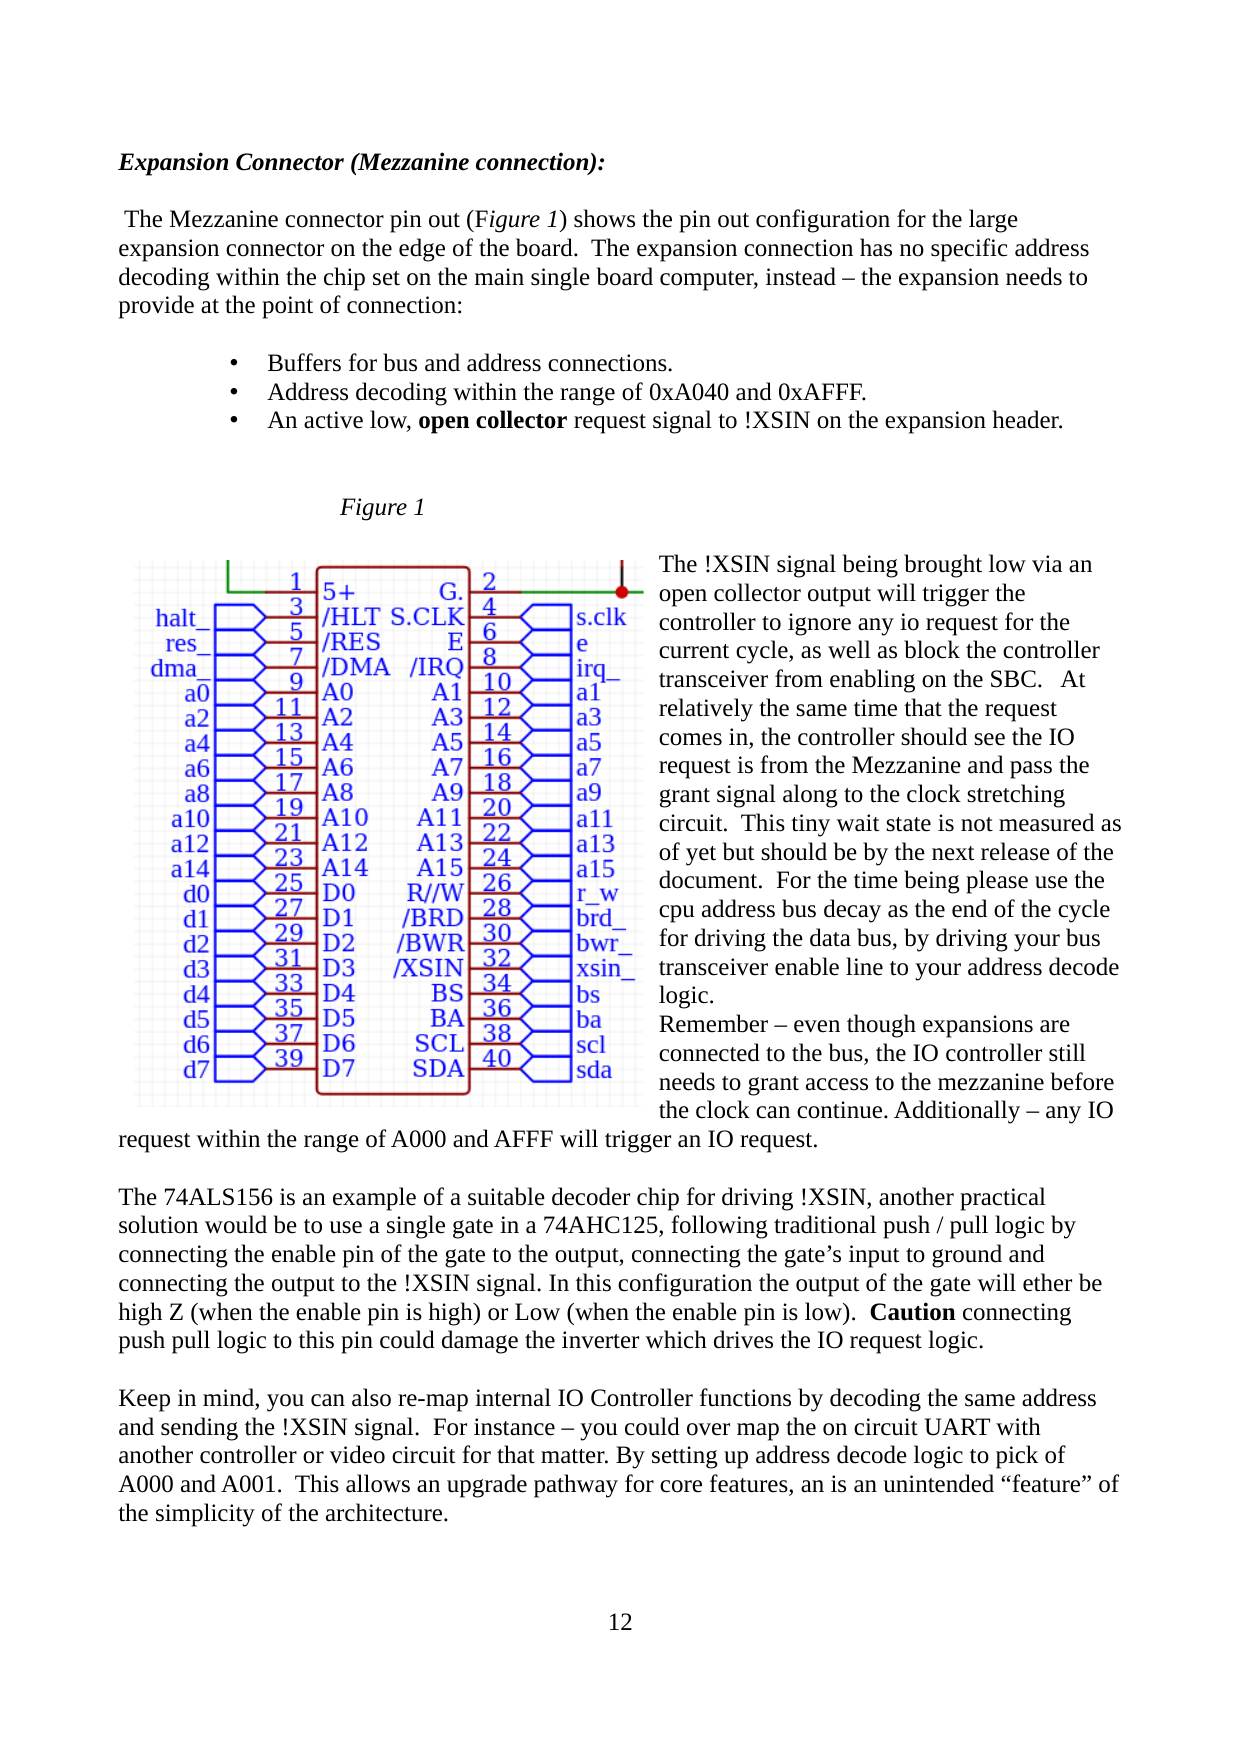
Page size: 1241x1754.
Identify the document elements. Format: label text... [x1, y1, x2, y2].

list An active low, open collector request signal to !XSIN on the expansion header. [229, 406, 1122, 434]
text Remember – even though expansions are connected to the bus, the IO controller still needs to grant access to the mezzanine before the clock can continue. Additionally – any IO request within the range of A000 and AFFF will trigger an IO request. [118, 1009, 1122, 1153]
text Expansion Connector (Mezzanine connection): [118, 147, 1122, 176]
text The Mezzanine connector pin out (Figure 1) shows the pin out configuration for the large expansion connector on the edge of the board. The expansion connection has no specific address decoding within the chip set on the main single board computer, instead – the expansion needs to provide at the point of connection: [118, 204, 1122, 319]
text Figure 1 [118, 492, 1122, 521]
text The !XSIN signal being brought low via an open collector output will trigger the controller to ignore any io request for the current cycle, as well as block the controller transceiver from enabling on the SBC. At relatively the same time that the request comes in, the controller should see the IO request is from the Mezzanine and pass the grant signal along to the clock stretching circuit. This tiny wait state is not measured as of yet but should be by the next release of the document. For the time being please use the cpu address bus decay as the end of the cycle for driving the data bus, by driving your bus transceiver enable line to your address decode logic. [658, 549, 1122, 1009]
picture [133, 560, 644, 1107]
list Address decoding within the range of 0xA040 and 0xAFFF. [229, 377, 1122, 406]
list Buffers for bus and address connections. [229, 348, 1122, 377]
text Keep in mind, you can also re-map internal IO Controller functions by decoding the same address and sending the !XSIN signal. For instance – you could over map the on circuit UART with another controller or video circuit for that matter. By setting up address decode logic to pick of A000 and A001. This allows an upgrade pathway for core features, an is an unintended “feature” of the simplicity of the architecture. [118, 1383, 1122, 1527]
text The 74ALS156 is an example of a suitable decoder chip for driving !XSIN, another practical solution would be to use a single gate in a 74AHC125, following traditional push / pull logic by connecting the enable pin of the gate to the output, connecting the gate’s input to ground and connecting the output to the !XSIN signal. In this configuration the output of the gate will ether be high Z (when the enable pin is high) or Low (when the enable pin is low). Caution connecting push pull logic to this pin could damage the inverter which drives the IO request logic. [118, 1182, 1122, 1354]
